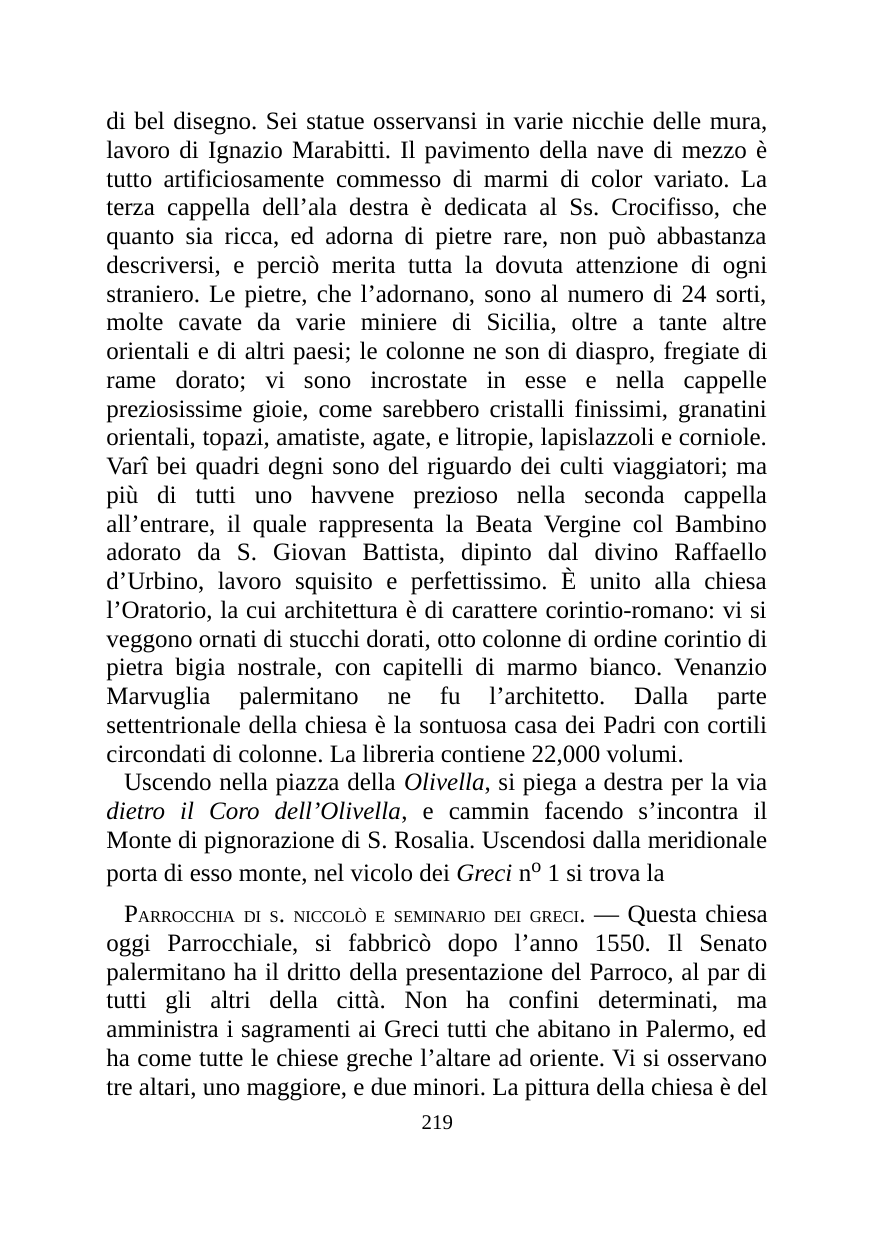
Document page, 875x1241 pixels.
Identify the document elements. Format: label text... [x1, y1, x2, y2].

text Uscendo nella piazza della Olivella, si piega a destra per la via dietro il Coro dell’Olivella, e cammin facendo s’incontra il Monte di pignorazione di S. Rosalia. Uscendosi dalla meridionale porta di esso monte, nel vicolo dei Greci no 1 si trova la [106, 767, 768, 887]
text Parrocchia di s. niccolò e seminario dei greci. — Questa chiesa oggi Parrocchiale, si fabbricò dopo l’anno 1550. Il Senato palermitano ha il dritto della presentazione del Parroco, al par di tutti gli altri della città. Non ha confini determinati, ma amministra i sagramenti ai Greci tutti che abitano in Palermo, ed ha come tutte le chiese greche l’altare ad oriente. Vi si osservano tre altari, uno maggiore, e due minori. La pittura della chiesa è del [106, 899, 768, 1100]
text di bel disegno. Sei statue osservansi in varie nicchie delle mura, lavoro di Ignazio Marabitti. Il pavimento della nave di mezzo è tutto artificiosamente commesso di marmi di color variato. La terza cappella dell’ala destra è dedicata al Ss. Crocifisso, che quanto sia ricca, ed adorna di pietre rare, non può abbastanza descriversi, e perciò merita tutta la dovuta attenzione di ogni straniero. Le pietre, che l’adornano, sono al numero di 24 sorti, molte cavate da varie miniere di Sicilia, oltre a tante altre orientali e di altri paesi; le colonne ne son di diaspro, fregiate di rame dorato; vi sono incrostate in esse e nella cappelle preziosissime gioie, come sarebbero cristalli finissimi, granatini orientali, topazi, amatiste, agate, e litropie, lapislazzoli e corniole. Varî bei quadri degni sono del riguardo dei culti viaggiatori; ma più di tutti uno havvene prezioso nella seconda cappella all’entrare, il quale rappresenta la Beata Vergine col Bambino adorato da S. Giovan Battista, dipinto dal divino Raffaello d’Urbino, lavoro squisito e perfettissimo. È unito alla chiesa l’Oratorio, la cui architettura è di carattere corintio-romano: vi si veggono ornati di stucchi dorati, otto colonne di ordine corintio di pietra bigia nostrale, con capitelli di marmo bianco. Venanzio Marvuglia palermitano ne fu l’architetto. Dalla parte settentrionale della chiesa è la sontuosa casa dei Padri con cortili circondati di colonne. La libreria contiene 22,000 volumi. [106, 106, 768, 767]
